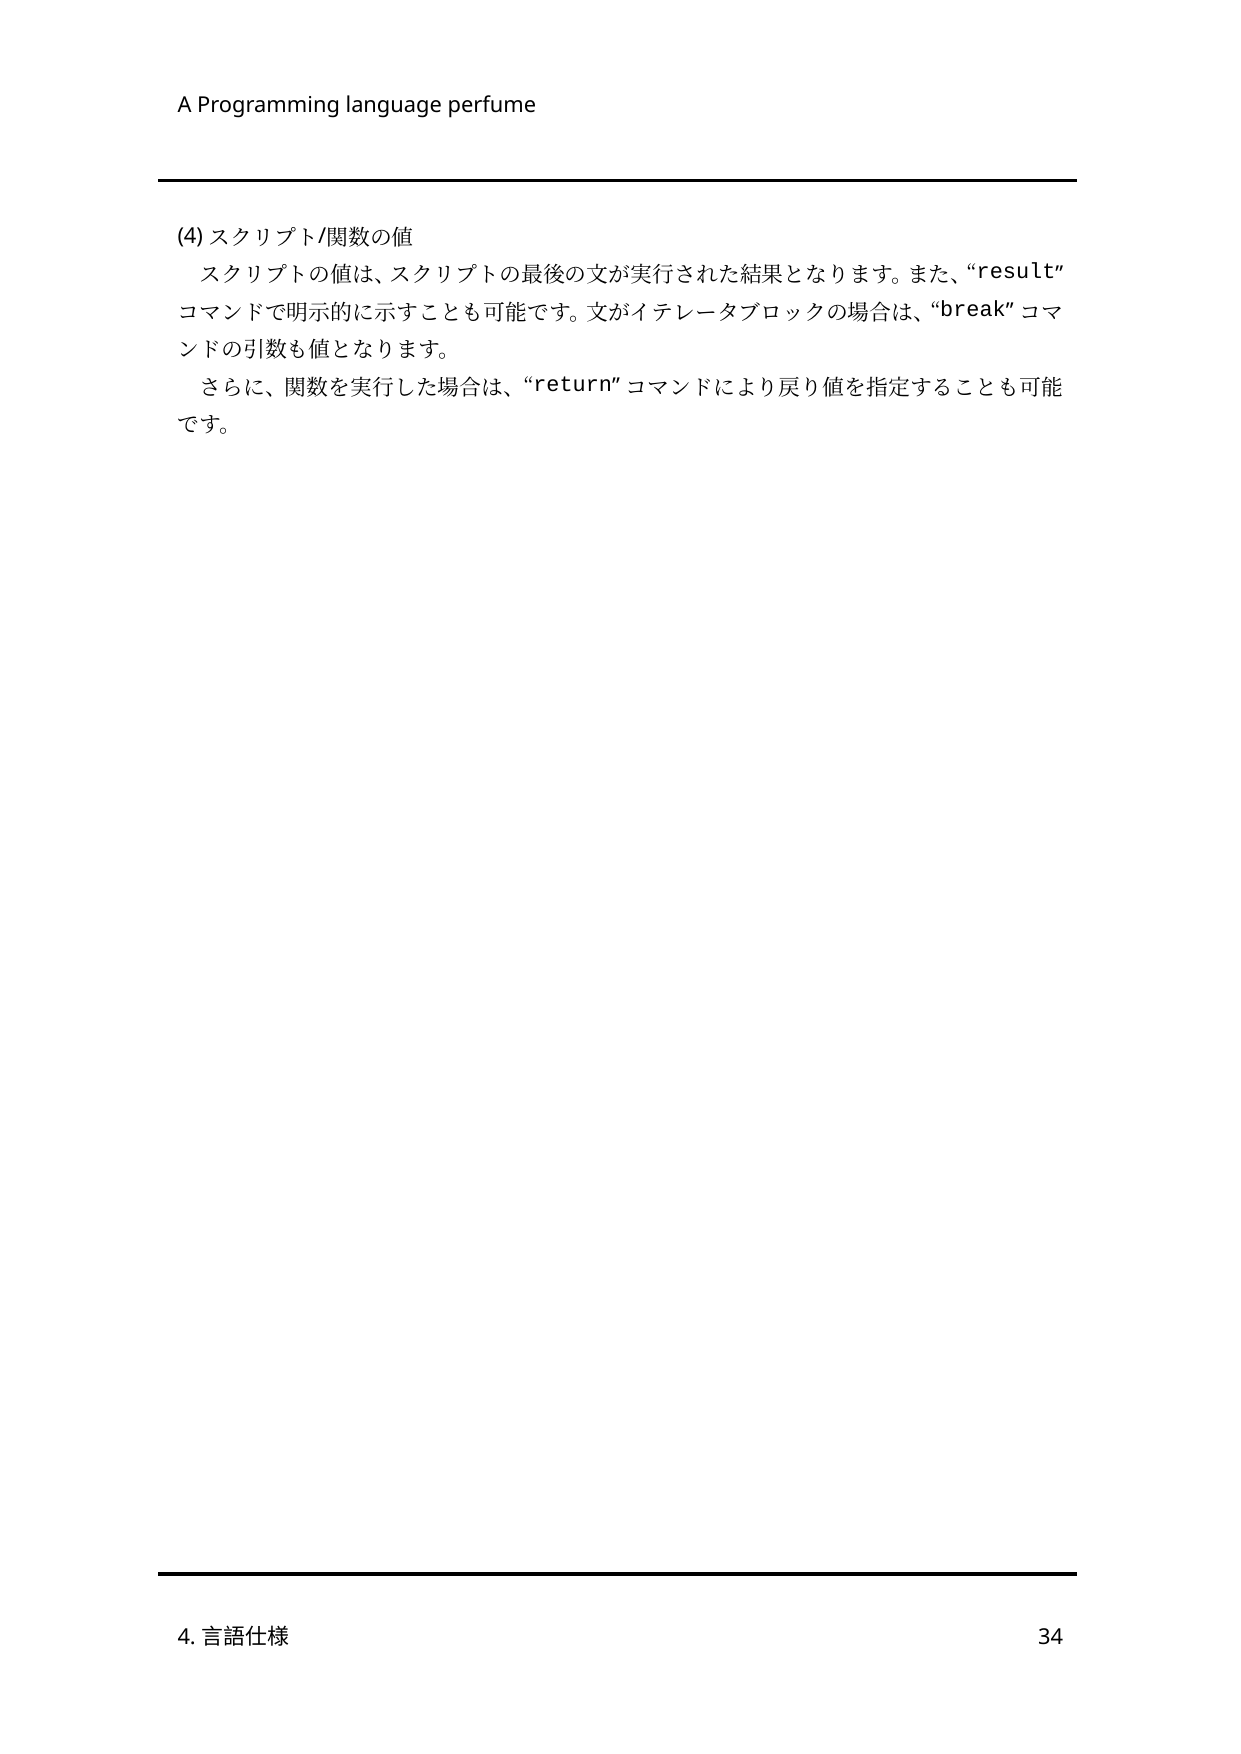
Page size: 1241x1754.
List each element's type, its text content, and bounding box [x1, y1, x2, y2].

text スクリプトの値は、スクリプトの最後の文が実行された結果となります。また、“result” コマンドで明示的に示すことも可能です。文がイテレータブロックの場合は、“break” コマンドの引数も値となります。 [177, 254, 1063, 367]
text さらに、関数を実行した場合は、“return” コマンドにより戻り値を指定することも可能です。 [177, 367, 1063, 442]
text (4) スクリプト/関数の値 [177, 217, 1063, 254]
